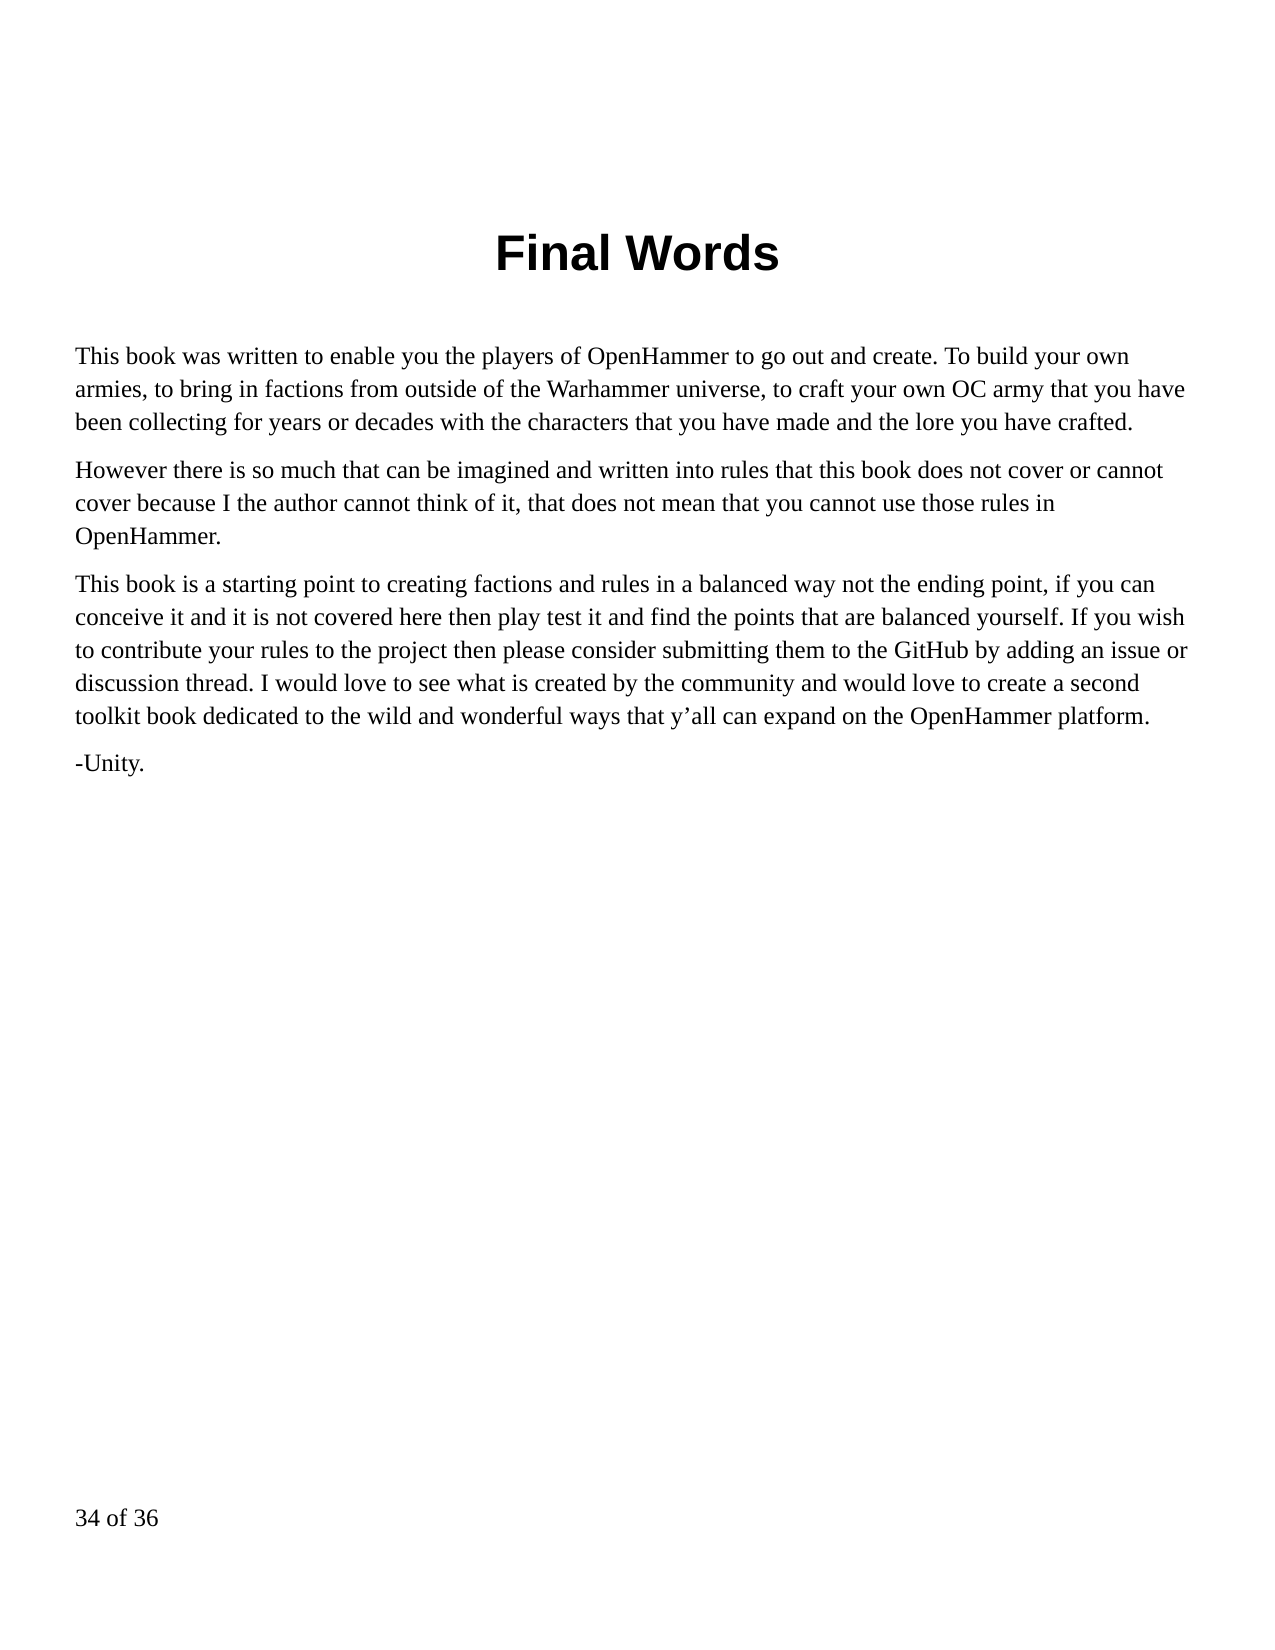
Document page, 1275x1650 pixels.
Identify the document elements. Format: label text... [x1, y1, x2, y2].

text However there is so much that can be imagined and written into rules that this book does not cover or cannot cover because I the author cannot think of it, that does not mean that you cannot use those rules in OpenHammer. [75, 455, 1200, 550]
text -Unity. [75, 748, 1200, 777]
subtitle Final Words [75, 224, 1200, 281]
text This book is a starting point to creating factions and rules in a balanced way not the ending point, if you can conceive it and it is not covered here then play test it and find the points that are balanced yourself. If you wish to contribute your rules to the project then please consider submitting them to the GitHub by adding an issue or discussion thread. I would love to see what is created by the community and would love to create a second toolkit book dedicated to the wild and wonderful ways that y’all can expand on the OpenHammer platform. [75, 569, 1200, 729]
text This book was written to enable you the players of OpenHammer to go out and create. To build your own armies, to bring in factions from outside of the Warhammer universe, to craft your own OC army that you have been collecting for years or decades with the characters that you have made and the lore you have crafted. [75, 341, 1200, 436]
